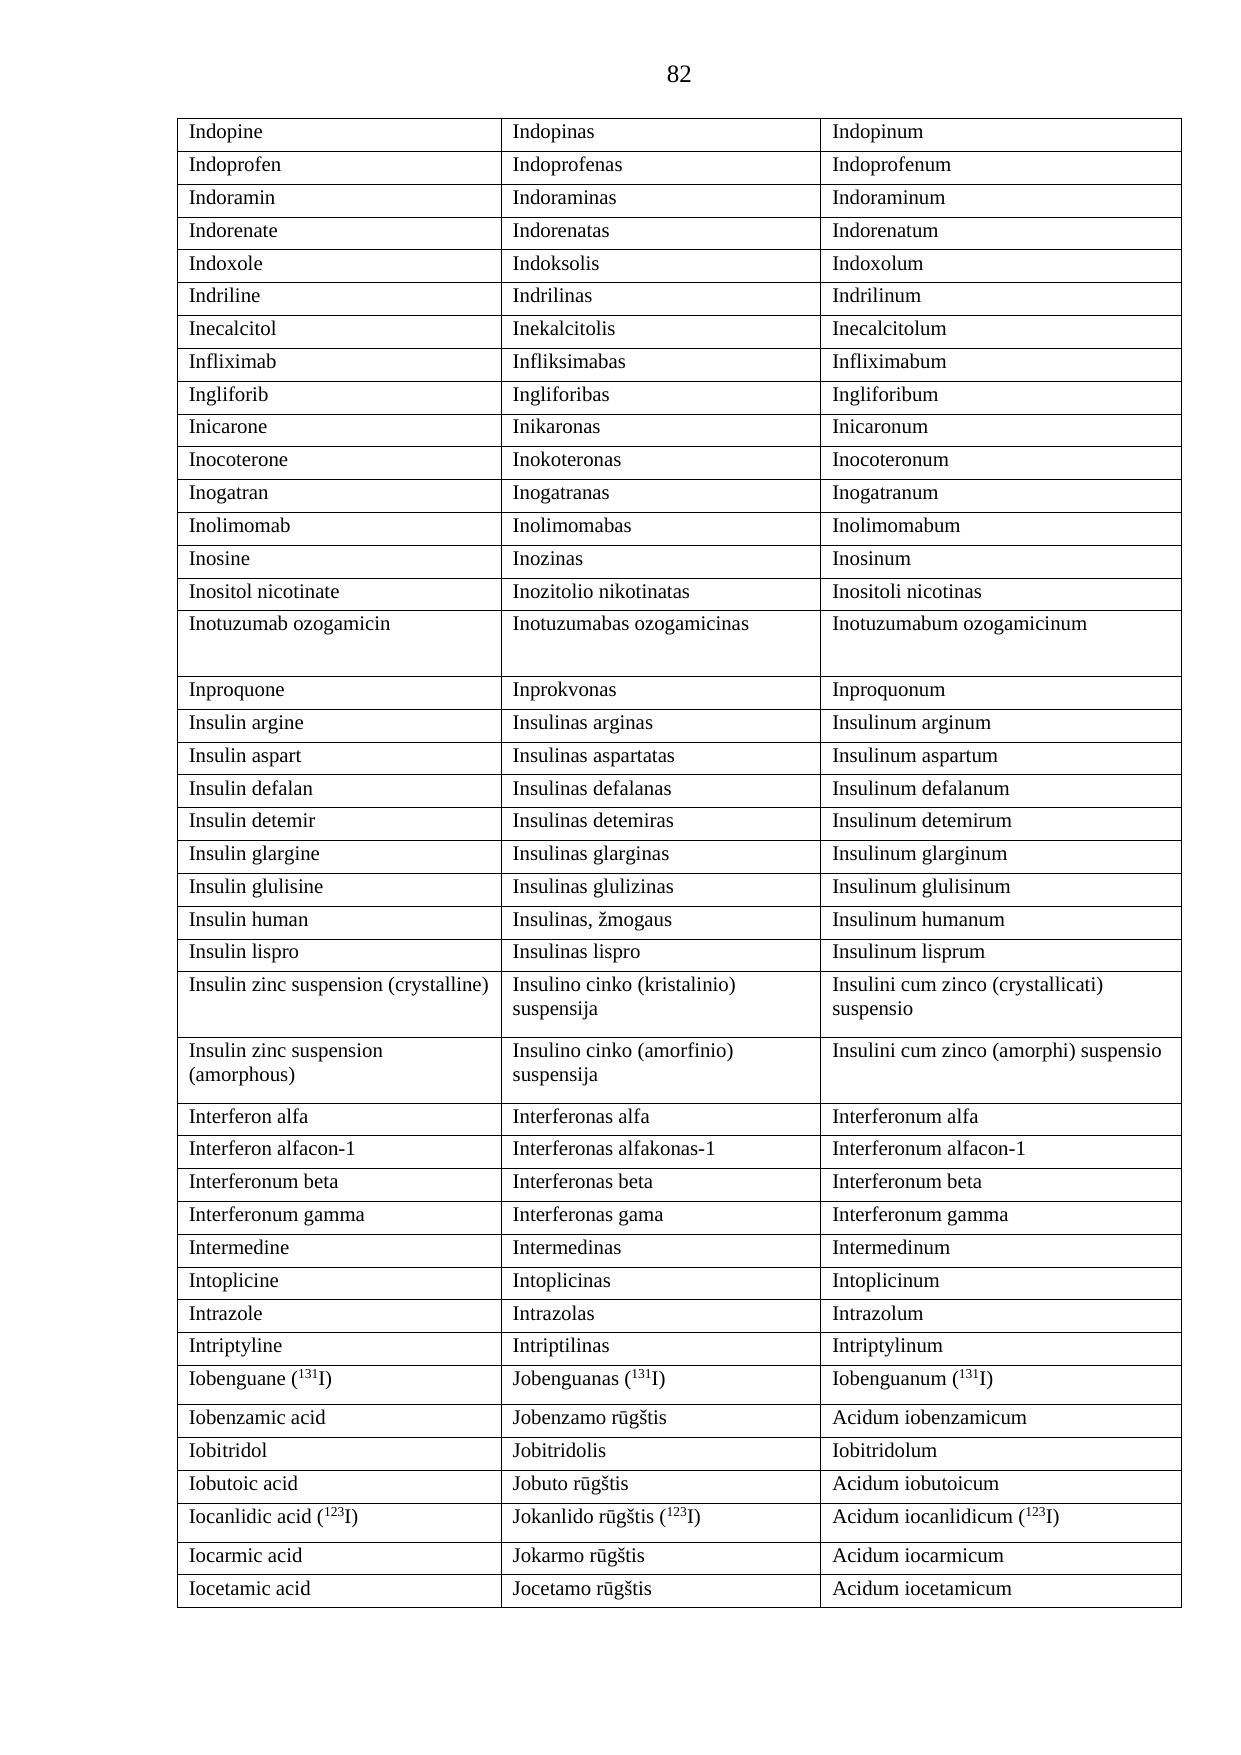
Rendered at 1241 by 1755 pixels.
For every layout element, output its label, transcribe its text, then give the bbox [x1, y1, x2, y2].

table_cell Indrilinas [502, 283, 820, 315]
table_cell Acidum iobenzamicum [821, 1405, 1181, 1437]
table_cell Insulinum glulisinum [821, 874, 1181, 906]
table_cell Insulin defalan [178, 775, 501, 807]
table_cell Insulinum arginum [821, 710, 1181, 742]
table_cell Indoramin [178, 185, 501, 217]
table_cell Ingliforibas [502, 382, 820, 413]
table_cell Intrazole [178, 1300, 501, 1332]
table_cell Insulin zinc suspension (amorphous) [178, 1038, 501, 1102]
table_cell Inokoteronas [502, 447, 820, 479]
table_cell Interferonas alfa [502, 1104, 820, 1135]
table_cell Indriline [178, 283, 501, 315]
table_cell Insulinas glarginas [502, 841, 820, 873]
table_cell Interferonum alfacon-1 [821, 1136, 1181, 1168]
table_cell Insulinum defalanum [821, 775, 1181, 807]
table_cell Inozinas [502, 546, 820, 577]
table_cell Indopinum [821, 119, 1181, 151]
table_cell Inolimomab [178, 513, 501, 545]
table_cell Interferon alfacon-1 [178, 1136, 501, 1168]
table_cell Intrazolas [502, 1300, 820, 1332]
table_cell Inproquonum [821, 677, 1181, 709]
table_cell Iocetamic acid [178, 1575, 501, 1607]
table_cell Indoraminum [821, 185, 1181, 217]
table_cell Intermedine [178, 1235, 501, 1267]
table_cell Acidum iocarmicum [821, 1543, 1181, 1574]
table_cell Jokanlido rūgštis (123I) [502, 1504, 820, 1542]
table_cell Insulinas glulizinas [502, 874, 820, 906]
table_cell Insulinum glarginum [821, 841, 1181, 873]
table_cell Inekalcitolis [502, 316, 820, 348]
table_cell Interferonum beta [821, 1169, 1181, 1201]
table_cell Insulin detemir [178, 808, 501, 840]
table_cell Jobenguanas (131I) [502, 1366, 820, 1404]
table_cell Inotuzumab ozogamicin [178, 611, 501, 676]
table_cell Insulini cum zinco (amorphi) suspensio [821, 1038, 1181, 1102]
table_cell Infliximab [178, 349, 501, 381]
table_cell Intoplicinas [502, 1268, 820, 1299]
table_cell Insulinas arginas [502, 710, 820, 742]
table_cell Intriptilinas [502, 1333, 820, 1365]
table_cell Inogatranum [821, 480, 1181, 512]
table_cell Insulinas aspartatas [502, 743, 820, 774]
table_cell Insulino cinko (kristalinio) suspensija [502, 972, 820, 1037]
table_cell Ingliforibum [821, 382, 1181, 413]
table_cell Insulin human [178, 907, 501, 938]
table_cell Jokarmo rūgštis [502, 1543, 820, 1574]
table_cell Jobenzamo rūgštis [502, 1405, 820, 1437]
table_cell Inecalcitol [178, 316, 501, 348]
table_cell Iocarmic acid [178, 1543, 501, 1574]
table_cell Insulini cum zinco (crystallicati) suspensio [821, 972, 1181, 1037]
table_cell Infliksimabas [502, 349, 820, 381]
table_cell Insulin aspart [178, 743, 501, 774]
table_cell Inprokvonas [502, 677, 820, 709]
table_cell Indoxolum [821, 250, 1181, 282]
table_cell Interferonum alfa [821, 1104, 1181, 1135]
table_cell Inolimomabas [502, 513, 820, 545]
table_cell Interferonas gama [502, 1202, 820, 1234]
table_cell Iobitridol [178, 1438, 501, 1470]
table_cell Indopinas [502, 119, 820, 151]
table_cell Interferonum beta [178, 1169, 501, 1201]
table_cell Inocoterone [178, 447, 501, 479]
table_cell Inecalcitolum [821, 316, 1181, 348]
table_cell Acidum iocetamicum [821, 1575, 1181, 1607]
table_cell Inolimomabum [821, 513, 1181, 545]
table_cell Insulin glargine [178, 841, 501, 873]
table_cell Intoplicinum [821, 1268, 1181, 1299]
table_cell Insulinum lisprum [821, 940, 1181, 971]
table_cell Insulino cinko (amorfinio) suspensija [502, 1038, 820, 1102]
table_cell Insulinas, žmogaus [502, 907, 820, 938]
table_cell Ingliforib [178, 382, 501, 413]
table_cell Inproquone [178, 677, 501, 709]
table_cell Intrazolum [821, 1300, 1181, 1332]
table_cell Insulin lispro [178, 940, 501, 971]
table_cell Inogatranas [502, 480, 820, 512]
table_cell Inicaronum [821, 415, 1181, 446]
table_cell Intriptyline [178, 1333, 501, 1365]
table_cell Inozitolio nikotinatas [502, 579, 820, 610]
table_cell Iocanlidic acid (123I) [178, 1504, 501, 1542]
table_cell Acidum iocanlidicum (123I) [821, 1504, 1181, 1542]
table_cell Indorenatum [821, 218, 1181, 249]
table_cell Insulin glulisine [178, 874, 501, 906]
table_cell Inikaronas [502, 415, 820, 446]
table_cell Indoprofen [178, 152, 501, 184]
table_cell Jocetamo rūgštis [502, 1575, 820, 1607]
table_cell Inositoli nicotinas [821, 579, 1181, 610]
table_cell Intermedinas [502, 1235, 820, 1267]
table_cell Insulinum detemirum [821, 808, 1181, 840]
table_cell Inotuzumabum ozogamicinum [821, 611, 1181, 676]
table_cell Intriptylinum [821, 1333, 1181, 1365]
table_cell Indoraminas [502, 185, 820, 217]
table_cell Inogatran [178, 480, 501, 512]
table_cell Acidum iobutoicum [821, 1471, 1181, 1502]
table_cell Indoprofenas [502, 152, 820, 184]
table_cell Indopine [178, 119, 501, 151]
table_cell Insulinum humanum [821, 907, 1181, 938]
table_cell Interferonas beta [502, 1169, 820, 1201]
table_cell Insulinum aspartum [821, 743, 1181, 774]
table_cell Interferonas alfakonas-1 [502, 1136, 820, 1168]
table_cell Indrilinum [821, 283, 1181, 315]
table_cell Jobuto rūgštis [502, 1471, 820, 1502]
table_cell Interferonum gamma [178, 1202, 501, 1234]
table_cell Indorenate [178, 218, 501, 249]
table_cell Inicarone [178, 415, 501, 446]
table_cell Inosinum [821, 546, 1181, 577]
table_cell Iobitridolum [821, 1438, 1181, 1470]
table_cell Indorenatas [502, 218, 820, 249]
table_cell Indoxole [178, 250, 501, 282]
table_cell Inocoteronum [821, 447, 1181, 479]
table_cell Indoksolis [502, 250, 820, 282]
table_cell Iobenguanum (131I) [821, 1366, 1181, 1404]
table_cell Infliximabum [821, 349, 1181, 381]
table_cell Jobitridolis [502, 1438, 820, 1470]
table_cell Interferon alfa [178, 1104, 501, 1135]
table_cell Iobutoic acid [178, 1471, 501, 1502]
table_cell Iobenguane (131I) [178, 1366, 501, 1404]
table_cell Iobenzamic acid [178, 1405, 501, 1437]
table_cell Intoplicine [178, 1268, 501, 1299]
table_cell Inotuzumabas ozogamicinas [502, 611, 820, 676]
table_cell Inositol nicotinate [178, 579, 501, 610]
table_cell Intermedinum [821, 1235, 1181, 1267]
table_cell Insulinas lispro [502, 940, 820, 971]
table_cell Indoprofenum [821, 152, 1181, 184]
table_cell Inosine [178, 546, 501, 577]
table_cell Insulinas detemiras [502, 808, 820, 840]
table_cell Interferonum gamma [821, 1202, 1181, 1234]
table_cell Insulin zinc suspension (crystalline) [178, 972, 501, 1037]
table_cell Insulin argine [178, 710, 501, 742]
table_cell Insulinas defalanas [502, 775, 820, 807]
